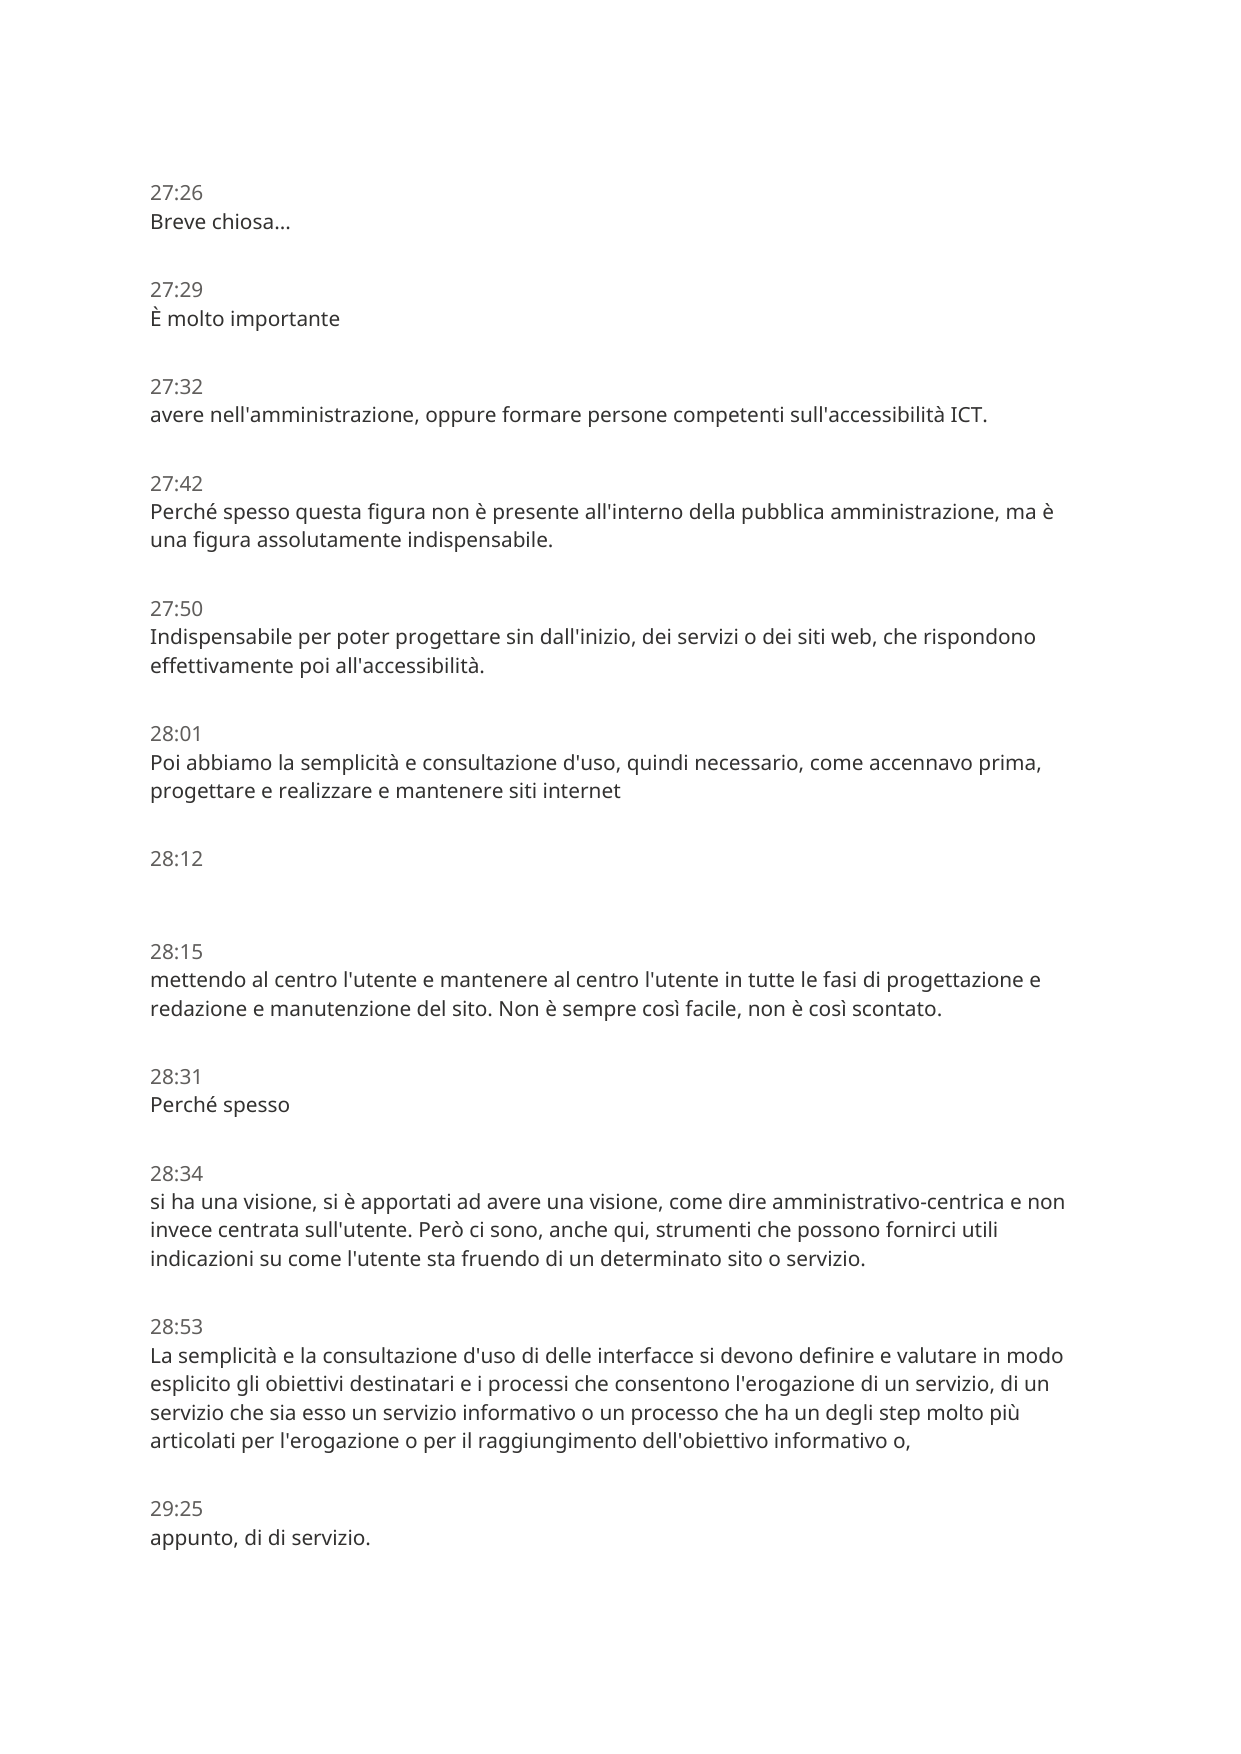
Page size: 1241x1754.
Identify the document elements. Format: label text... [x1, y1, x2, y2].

text 27:42 Perché spesso questa figura non è presente all'interno della pubblica amministrazione, ma è una figura assolutamente indispensabile. [150, 440, 1090, 554]
text 28:01 Poi abbiamo la semplicità e consultazione d'uso, quindi necessario, come accennavo prima, progettare e realizzare e mantenere siti internet [150, 691, 1090, 804]
text 27:32 avere nell'amministrazione, oppure formare persone competenti sull'accessibilità ICT. [150, 343, 1090, 429]
text 27:26 Breve chiosa... [150, 150, 1090, 235]
text 28:15 mettendo al centro l'utente e mantenere al centro l'utente in tutte le fasi di progettazione e redazione e manutenzione del sito. Non è sempre così facile, non è così scontato. [150, 908, 1090, 1022]
text 28:53 La semplicità e la consultazione d'uso di delle interfacce si devono definire e valutare in modo esplicito gli obiettivi destinatari e i processi che consentono l'erogazione di un servizio, di un servizio che sia esso un servizio informativo o un processo che ha un degli step molto più articolati per l'erogazione o per il raggiungimento dell'obiettivo informativo o, [150, 1284, 1090, 1454]
text 27:29 È molto importante [150, 247, 1090, 332]
text 28:34 si ha una visione, si è apportati ad avere una visione, come dire amministrativo-centrica e non invece centrata sull'utente. Però ci sono, anche qui, strumenti che possono fornirci utili indicazioni su come l'utente sta fruendo di un determinato sito o servizio. [150, 1130, 1090, 1272]
text 28:12 [150, 816, 1090, 897]
text 27:50 Indispensabile per poter progettare sin dall'inizio, dei servizi o dei siti web, che rispondono effettivamente poi all'accessibilità. [150, 566, 1090, 679]
text 28:31 Perché spesso [150, 1033, 1090, 1119]
text 29:25 appunto, di di servizio. [150, 1466, 1090, 1551]
